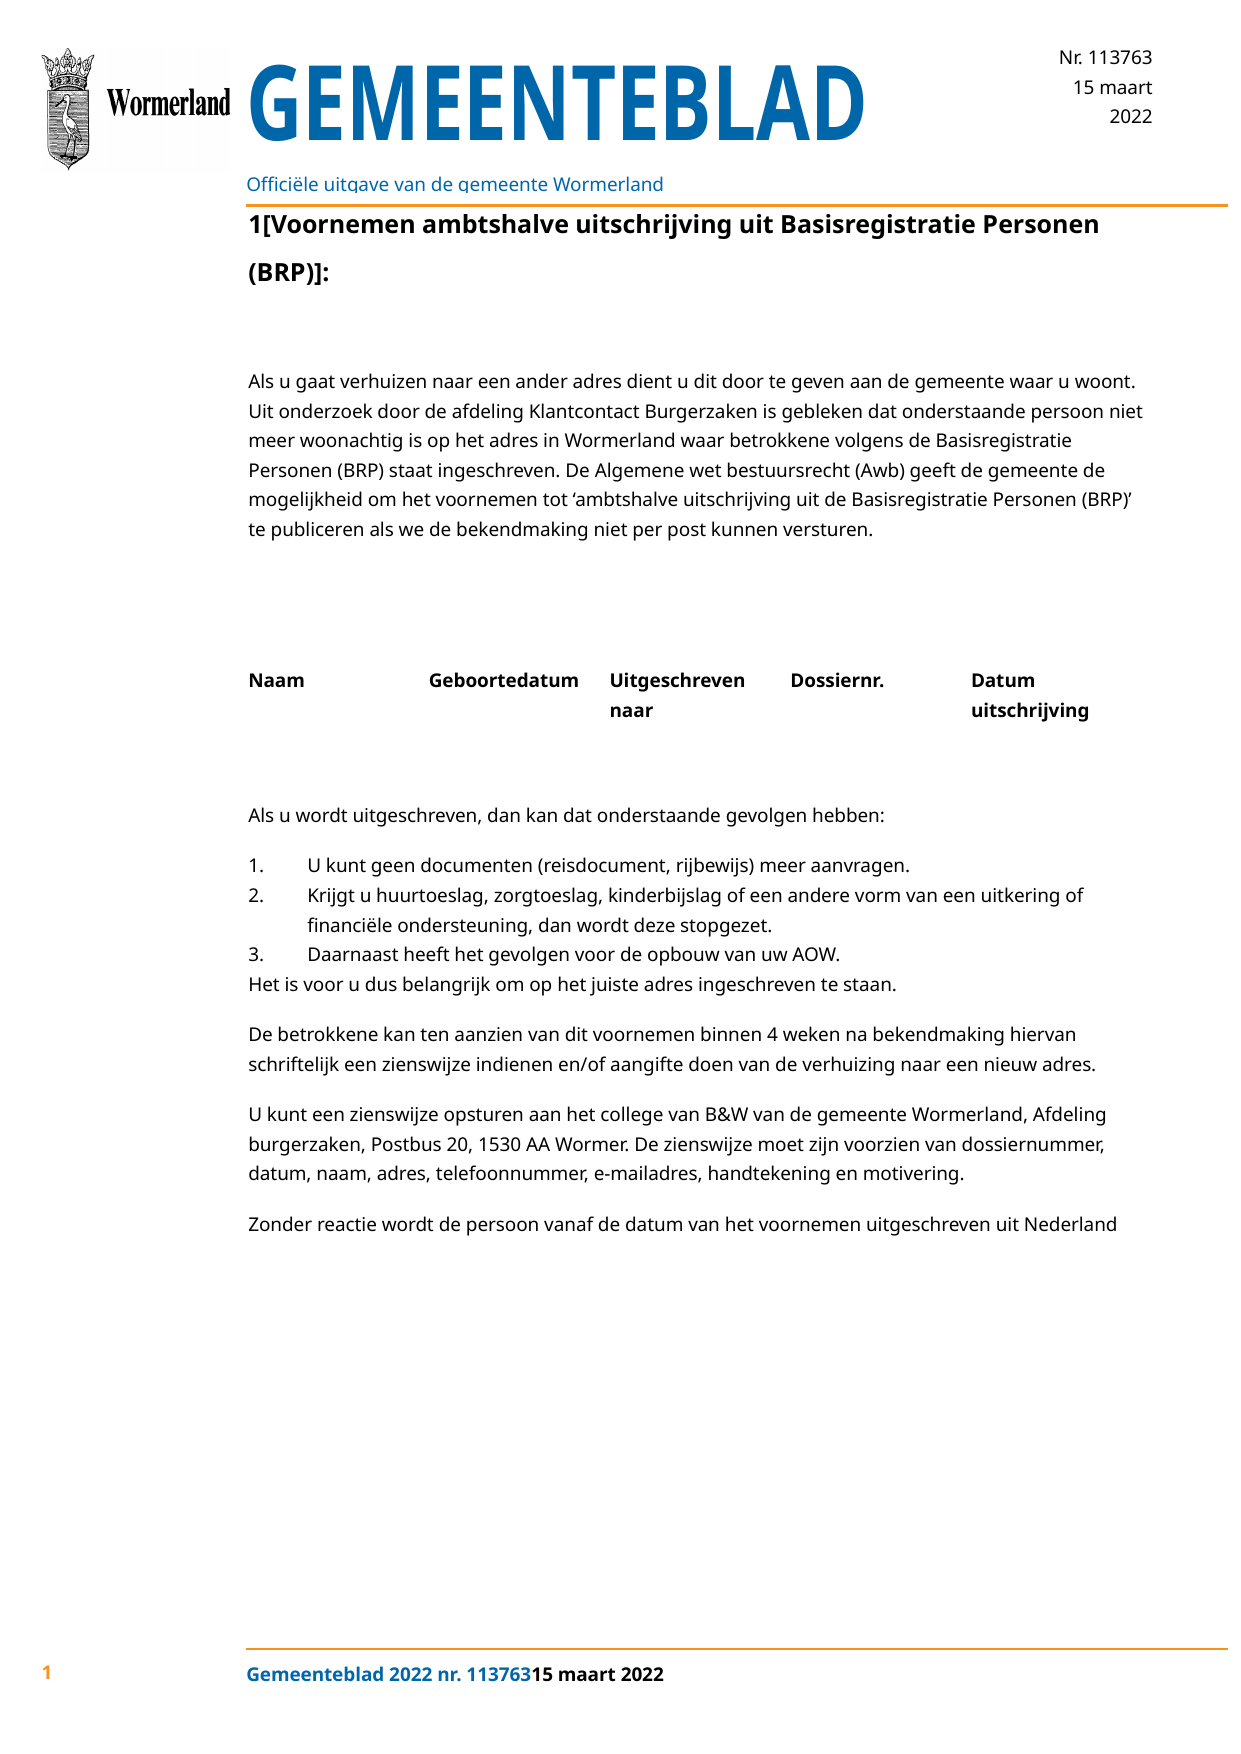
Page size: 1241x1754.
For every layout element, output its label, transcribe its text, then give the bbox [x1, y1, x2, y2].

text Zonder reactie wordt de persoon vanaf de datum van het voornemen uitgeschreven uit Nederland [248, 1211, 1152, 1237]
text U kunt een zienswijze opsturen aan het college van B&W van de gemeente Wormerland, Afdeling burgerzaken, Postbus 20, 1530 AA Wormer. De zienswijze moet zijn voorzien van dossiernummer, datum, naam, adres, telefoonnummer, e-mailadres, handtekening en motivering. [248, 1101, 1152, 1186]
picture [41, 47, 231, 172]
text Als u gaat verhuizen naar een ander adres dient u dit door te geven aan de gemeente waar u woont. Uit onderzoek door de afdeling Klantcontact Burgerzaken is gebleken dat onderstaande persoon niet meer woonachtig is op het adres in Wormerland waar betrokkene volgens de Basisregistratie Personen (BRP) staat ingeschreven. De Algemene wet bestuursrecht (Awb) geeft de gemeente de mogelijkheid om het voornemen tot ‘ambtshalve uitschrijving uit de Basisregistratie Personen (BRP)’ te publiceren als we de bekendmaking niet per post kunnen versturen. [248, 368, 1152, 542]
text 1[Voornemen ambtshalve uitschrijving uit Basisregistratie Personen (BRP)]: [248, 207, 1152, 288]
list U kunt geen documenten (reisdocument, rijbewijs) meer aanvragen. [248, 853, 1152, 878]
text Het is voor u dus belangrijk om op het juiste adres ingeschreven te staan. [248, 971, 1152, 997]
list Krijgt u huurtoeslag, zorgtoeslag, kinderbijslag of een andere vorm van een uitkering of financiële ondersteuning, dan wordt deze stopgezet. [248, 882, 1152, 938]
table_cell [248, 723, 429, 749]
table_header Geboortedatum [429, 668, 609, 723]
table_cell [429, 723, 609, 749]
text Als u wordt uitgeschreven, dan kan dat onderstaande gevolgen hebben: [248, 802, 1152, 828]
table_header Datum uitschrijving [971, 668, 1152, 723]
table_cell [971, 723, 1152, 749]
text De betrokkene kan ten aanzien van dit voornemen binnen 4 weken na bekendmaking hiervan schriftelijk een zienswijze indienen en/of aangifte doen van de verhuizing naar een nieuw adres. [248, 1021, 1152, 1077]
table_header Naam [248, 668, 429, 723]
list Daarnaast heeft het gevolgen voor de opbouw van uw AOW. [248, 941, 1152, 967]
table_cell [609, 723, 790, 749]
table_cell [790, 723, 971, 749]
table_header Dossiernr. [790, 668, 971, 723]
table_header Uitgeschreven naar [609, 668, 790, 723]
